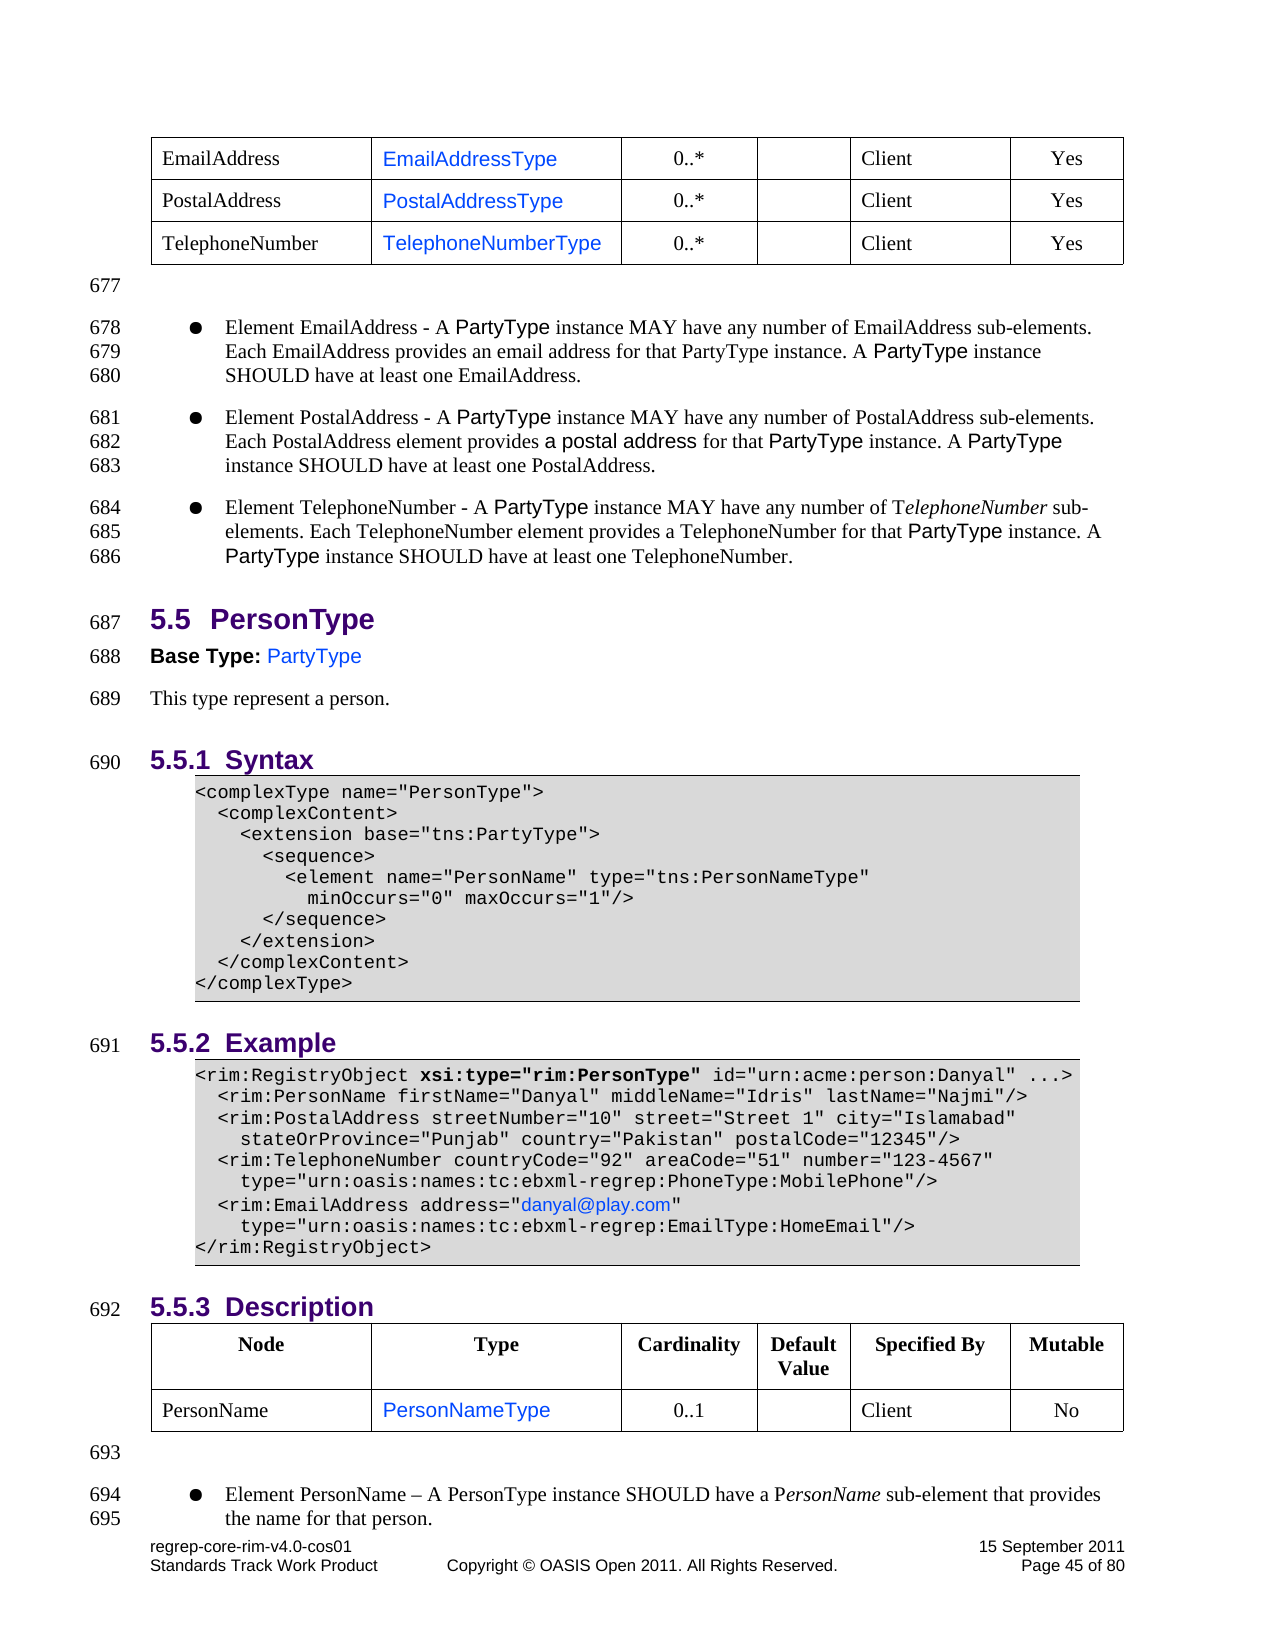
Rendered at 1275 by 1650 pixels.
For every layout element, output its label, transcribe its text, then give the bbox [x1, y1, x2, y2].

text <complexType name="PersonType"> [195, 776, 1080, 797]
text minOccurs="0" maxOccurs="1"/> [195, 882, 1080, 903]
text stateOrProvince="Punjab" country="Pakistan" postalCode="12345"/> [195, 1122, 1080, 1144]
text <sequence> [195, 839, 1080, 860]
table_cell Client [851, 1390, 1010, 1431]
table_cell TelephoneNumber [152, 222, 371, 263]
list Element PostalAddress - A PartyType instance MAY have any number of PostalAddress sub-elements. Each PostalAddress element provides a postal address for that PartyType instance. A PartyType instance SHOULD have at least one PostalAddress. [187, 405, 1125, 477]
table_cell Yes [1011, 180, 1123, 221]
table_cell EmailAddress [152, 138, 371, 179]
table_header Type [372, 1324, 621, 1389]
text This type represent a person. [150, 686, 1125, 710]
text <rim:EmailAddress address="danyal@play.com" [195, 1186, 1080, 1209]
text <element name="PersonName" type="tns:PersonNameType" [195, 860, 1080, 882]
table_header Cardinality [622, 1324, 757, 1389]
text </sequence> [195, 903, 1080, 924]
table_cell PostalAddressType [372, 180, 621, 221]
table_header Node [152, 1324, 371, 1389]
subtitle Syntax [150, 744, 1125, 775]
table_cell Yes [1011, 222, 1123, 263]
table_cell PostalAddress [152, 180, 371, 221]
list Element EmailAddress - A PartyType instance MAY have any number of EmailAddress sub-elements. Each EmailAddress provides an email address for that PartyType instance. A PartyType instance SHOULD have at least one EmailAddress. [187, 314, 1125, 387]
text <rim:TelephoneNumber countryCode="92" areaCode="51" number="123-4567" [195, 1144, 1080, 1165]
text </complexContent> [195, 945, 1080, 967]
table_header Default Value [758, 1324, 850, 1389]
text Base Type: PartyType [150, 644, 1125, 668]
table_cell [758, 180, 850, 221]
text <extension base="tns:PartyType"> [195, 818, 1080, 839]
subtitle PersonType [150, 602, 1125, 635]
table_cell 0..* [622, 180, 757, 221]
table_cell PersonNameType [372, 1390, 621, 1431]
table_cell [758, 1390, 850, 1431]
list Element TelephoneNumber - A PartyType instance MAY have any number of TelephoneNumber sub-elements. Each TelephoneNumber element provides a TelephoneNumber for that PartyType instance. A PartyType instance SHOULD have at least one TelephoneNumber. [187, 495, 1125, 568]
subtitle Example [150, 1027, 1125, 1059]
table_cell No [1011, 1390, 1123, 1431]
table_header Mutable [1011, 1324, 1123, 1389]
table_cell 0..* [622, 222, 757, 263]
table_cell EmailAddressType [372, 138, 621, 179]
text type="urn:oasis:names:tc:ebxml-regrep:EmailType:HomeEmail"/> [195, 1209, 1080, 1231]
table_cell Yes [1011, 138, 1123, 179]
text <rim:RegistryObject xsi:type="rim:PersonType" id="urn:acme:person:Danyal" ...> [195, 1060, 1080, 1080]
table_cell 0..1 [622, 1390, 757, 1431]
subtitle Description [150, 1291, 1125, 1323]
table_cell 0..* [622, 138, 757, 179]
table_cell Client [851, 222, 1010, 263]
table_header Specified By [851, 1324, 1010, 1389]
table_cell Client [851, 180, 1010, 221]
list Element PersonName – A PersonType instance SHOULD have a PersonName sub-element that provides the name for that person. [187, 1482, 1125, 1530]
table_cell TelephoneNumberType [372, 222, 621, 263]
text <complexContent> [195, 797, 1080, 818]
table_cell Client [851, 138, 1010, 179]
table_cell [758, 222, 850, 263]
table_cell [758, 138, 850, 179]
text </extension> [195, 924, 1080, 945]
text </complexType> [195, 967, 1080, 1001]
text type="urn:oasis:names:tc:ebxml-regrep:PhoneType:MobilePhone"/> [195, 1165, 1080, 1186]
text </rim:RegistryObject> [195, 1231, 1080, 1265]
text <rim:PostalAddress streetNumber="10" street="Street 1" city="Islamabad" [195, 1101, 1080, 1122]
text <rim:PersonName firstName="Danyal" middleName="Idris" lastName="Najmi"/> [195, 1080, 1080, 1101]
table_cell PersonName [152, 1390, 371, 1431]
